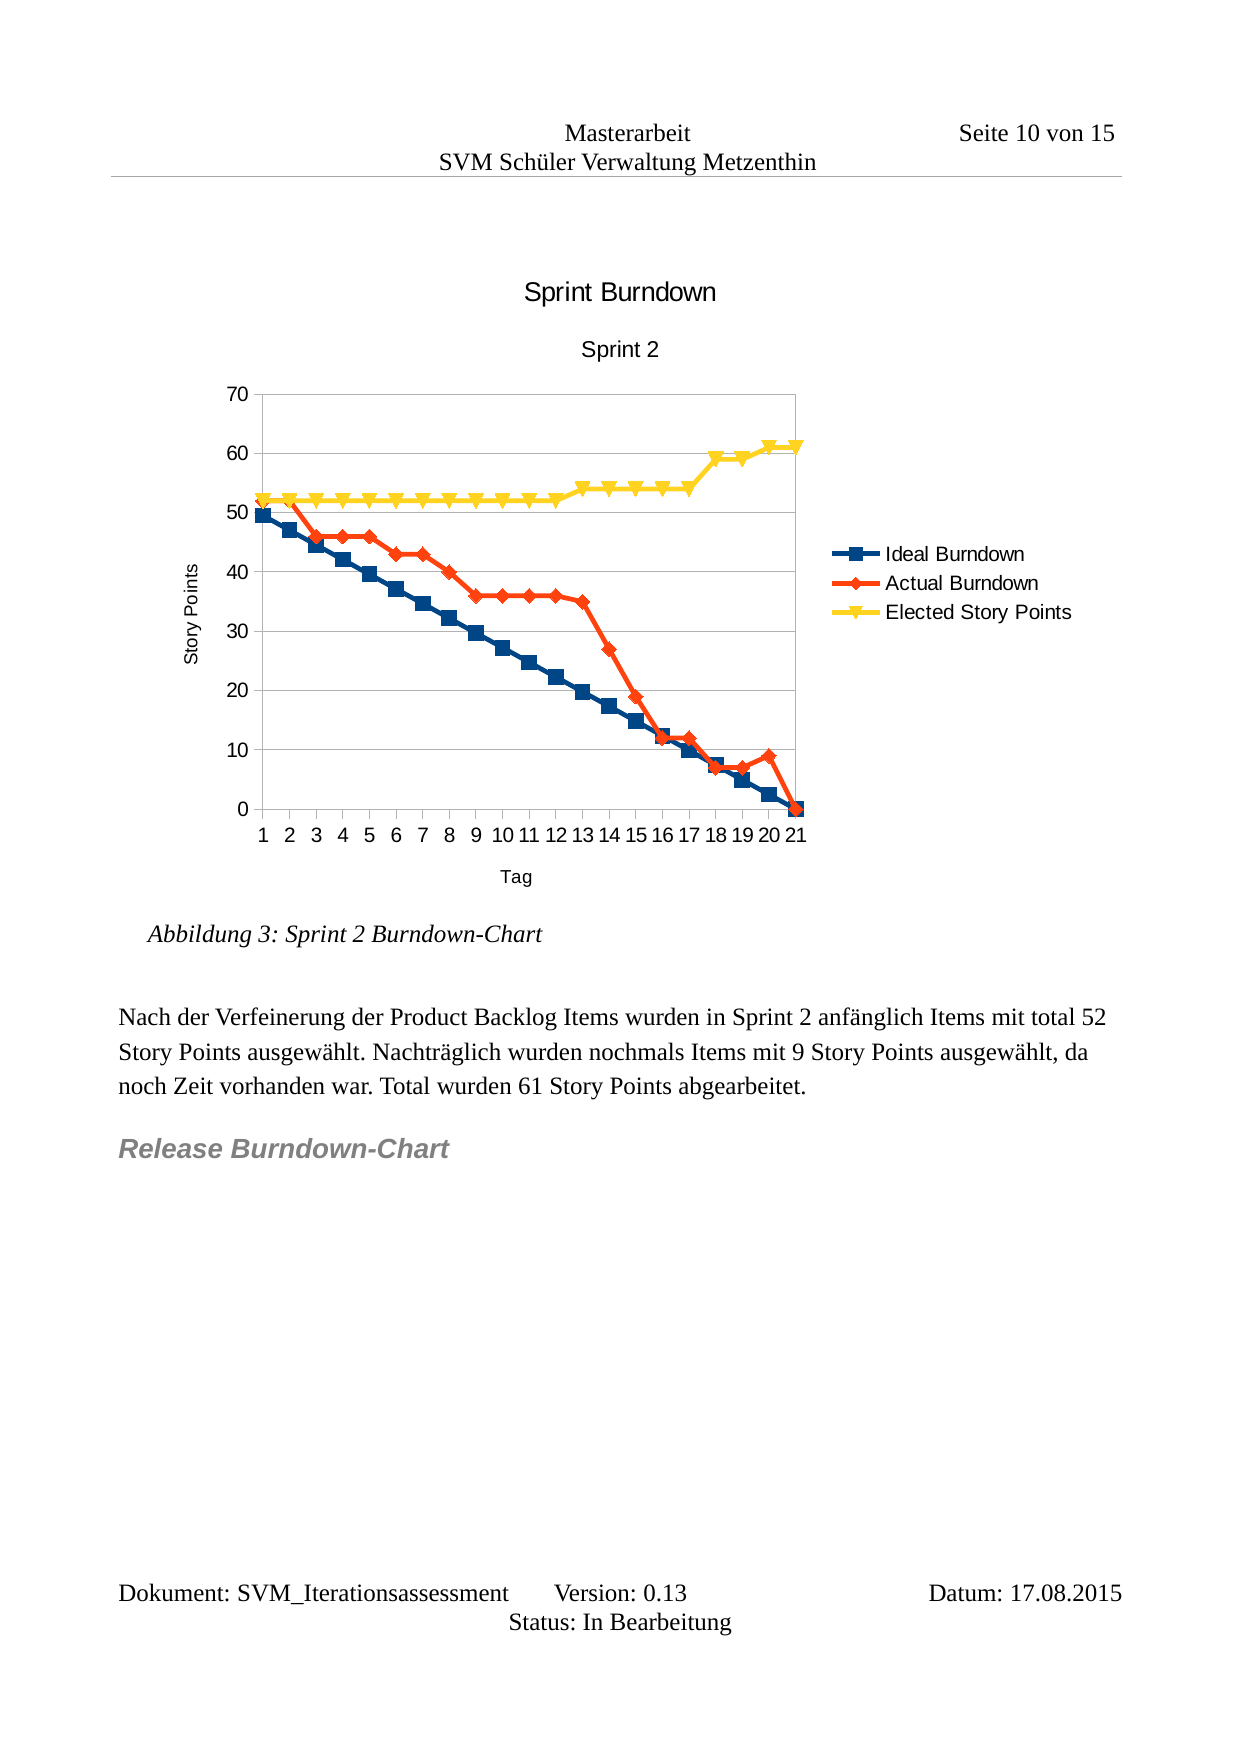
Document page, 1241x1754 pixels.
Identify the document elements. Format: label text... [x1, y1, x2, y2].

subtitle Release Burndown-Chart [118, 1133, 1122, 1165]
text Abbildung 3: Sprint 2 Burndown-Chart [148, 919, 1092, 948]
text Nach der Verfeinerung der Product Backlog Items wurden in Sprint 2 anfänglich Items mit total 52 Story Points ausgewählt. Nachträglich wurden nochmals Items mit 9 Story Points ausgewählt, da noch Zeit vorhanden war. Total wurden 61 Story Points abgearbeitet. [118, 1002, 1122, 1100]
